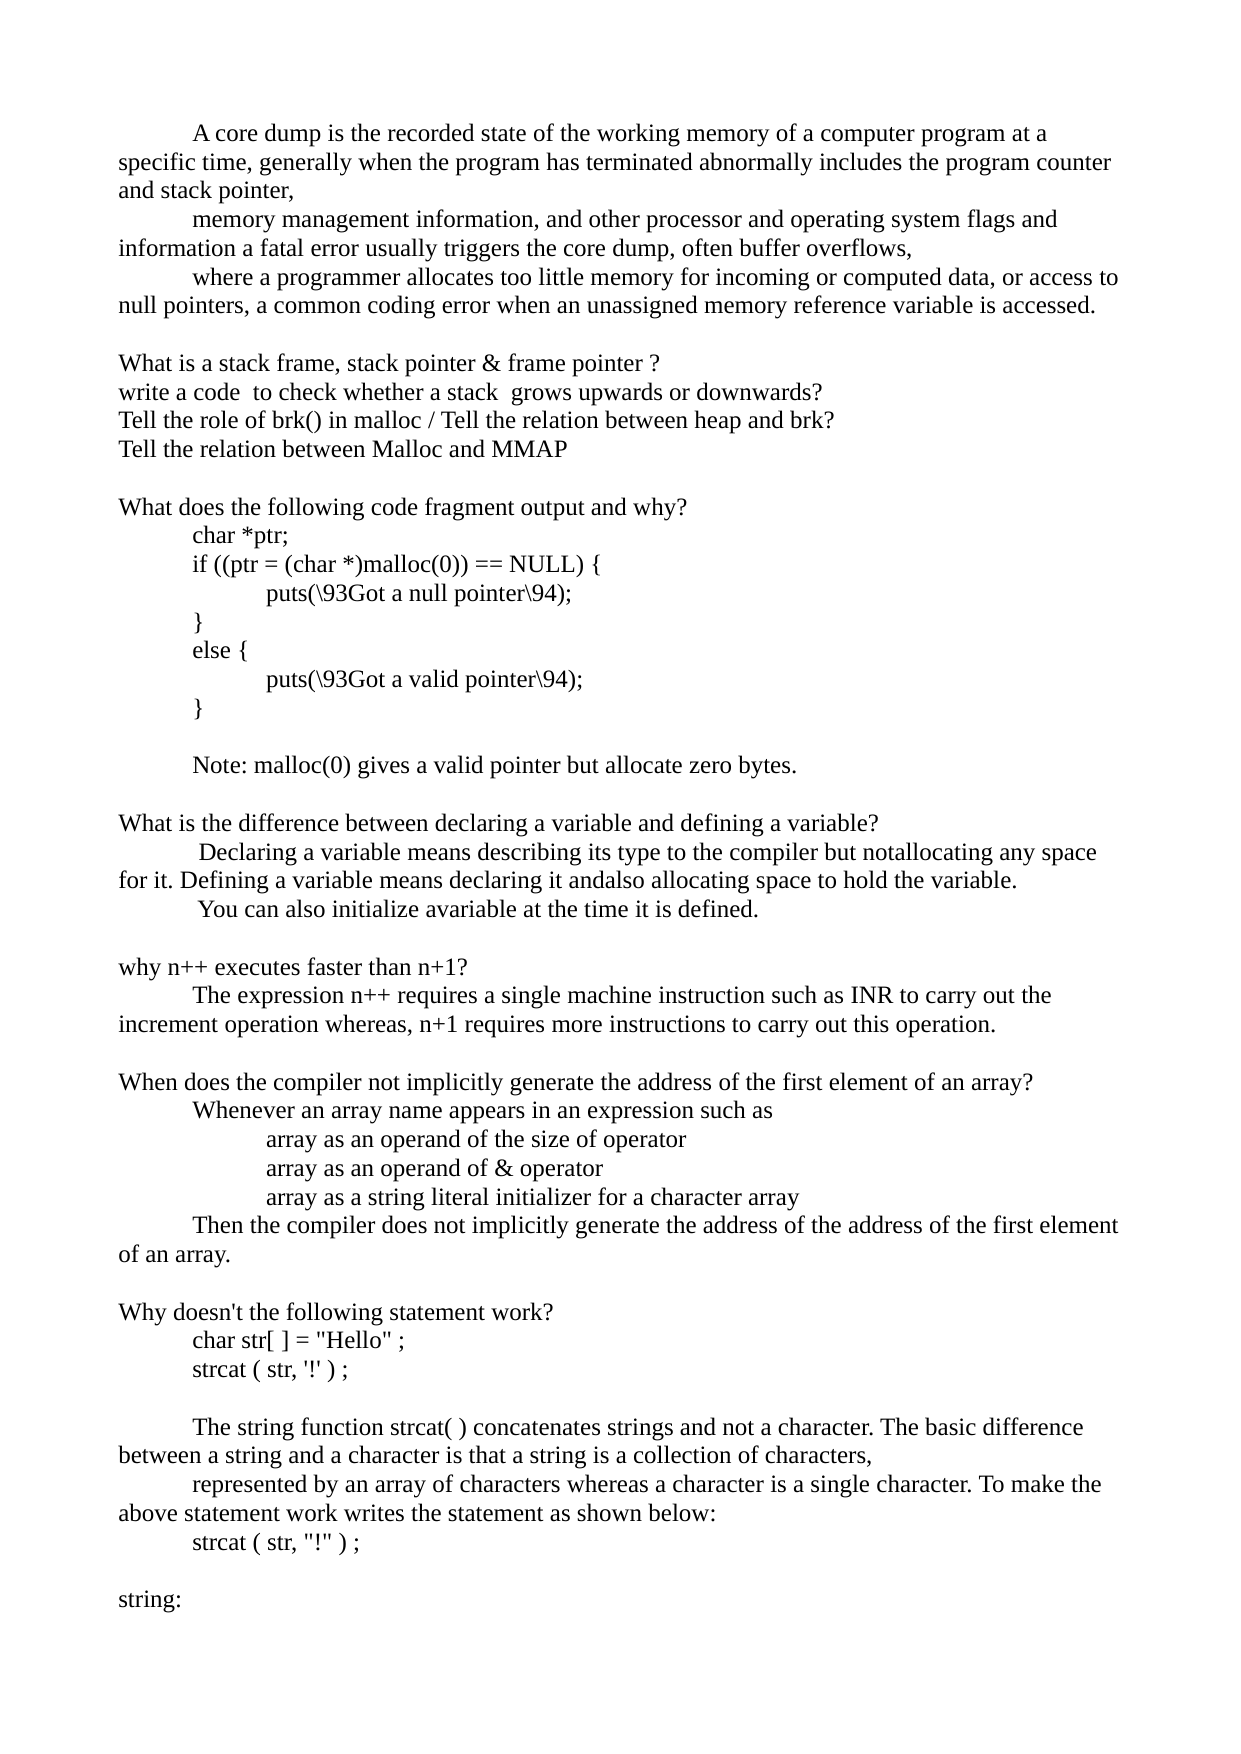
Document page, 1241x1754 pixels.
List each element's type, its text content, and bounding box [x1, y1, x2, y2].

text Declaring a variable means describing its type to the compiler but notallocating any space for it. Defining a variable means declaring it andalso allocating space to hold the variable. [118, 837, 1122, 894]
text array as an operand of & operator [118, 1153, 1122, 1182]
text where a programmer allocates too little memory for incoming or computed data, or access to null pointers, a common coding error when an unassigned memory reference variable is accessed. [118, 262, 1122, 319]
text array as an operand of the size of operator [118, 1124, 1122, 1153]
text The expression n++ requires a single machine instruction such as INR to carry out the increment operation whereas, n+1 requires more instructions to carry out this operation. [118, 981, 1122, 1038]
text if ((ptr = (char *)malloc(0)) == NULL) { [118, 549, 1122, 578]
text represented by an array of characters whereas a character is a single character. To make the above statement work writes the statement as shown below: [118, 1469, 1122, 1527]
text string: [118, 1584, 1122, 1613]
text } [118, 607, 1122, 636]
text What is a stack frame, stack pointer & frame pointer ? [118, 348, 1122, 377]
text A core dump is the recorded state of the working memory of a computer program at a specific time, generally when the program has terminated abnormally includes the program counter and stack pointer, [118, 118, 1122, 204]
text char str[ ] = "Hello" ; [118, 1326, 1122, 1354]
text puts(\93Got a valid pointer\94); [118, 664, 1122, 693]
text Then the compiler does not implicitly generate the address of the address of the first element of an array. [118, 1211, 1122, 1268]
text else { [118, 636, 1122, 664]
text } [118, 693, 1122, 722]
text Tell the relation between Malloc and MMAP [118, 434, 1122, 463]
text memory management information, and other processor and operating system flags and information a fatal error usually triggers the core dump, often buffer overflows, [118, 204, 1122, 262]
text What does the following code fragment output and why? [118, 492, 1122, 521]
text What is the difference between declaring a variable and defining a variable? [118, 808, 1122, 837]
text array as a string literal initializer for a character array [118, 1182, 1122, 1211]
text When does the compiler not implicitly generate the address of the first element of an array? [118, 1067, 1122, 1096]
text You can also initialize avariable at the time it is defined. [118, 894, 1122, 923]
text puts(\93Got a null pointer\94); [118, 578, 1122, 607]
text Tell the role of brk() in malloc / Tell the relation between heap and brk? [118, 406, 1122, 434]
text Why doesn't the following statement work? [118, 1297, 1122, 1326]
text why n++ executes faster than n+1? [118, 952, 1122, 981]
text Whenever an array name appears in an expression such as [118, 1096, 1122, 1124]
text strcat ( str, "!" ) ; [118, 1527, 1122, 1556]
text Note: malloc(0) gives a valid pointer but allocate zero bytes. [118, 751, 1122, 779]
text strcat ( str, '!' ) ; [118, 1354, 1122, 1383]
text write a code to check whether a stack grows upwards or downwards? [118, 377, 1122, 406]
text The string function strcat( ) concatenates strings and not a character. The basic difference between a string and a character is that a string is a collection of characters, [118, 1412, 1122, 1469]
text char *ptr; [118, 521, 1122, 549]
